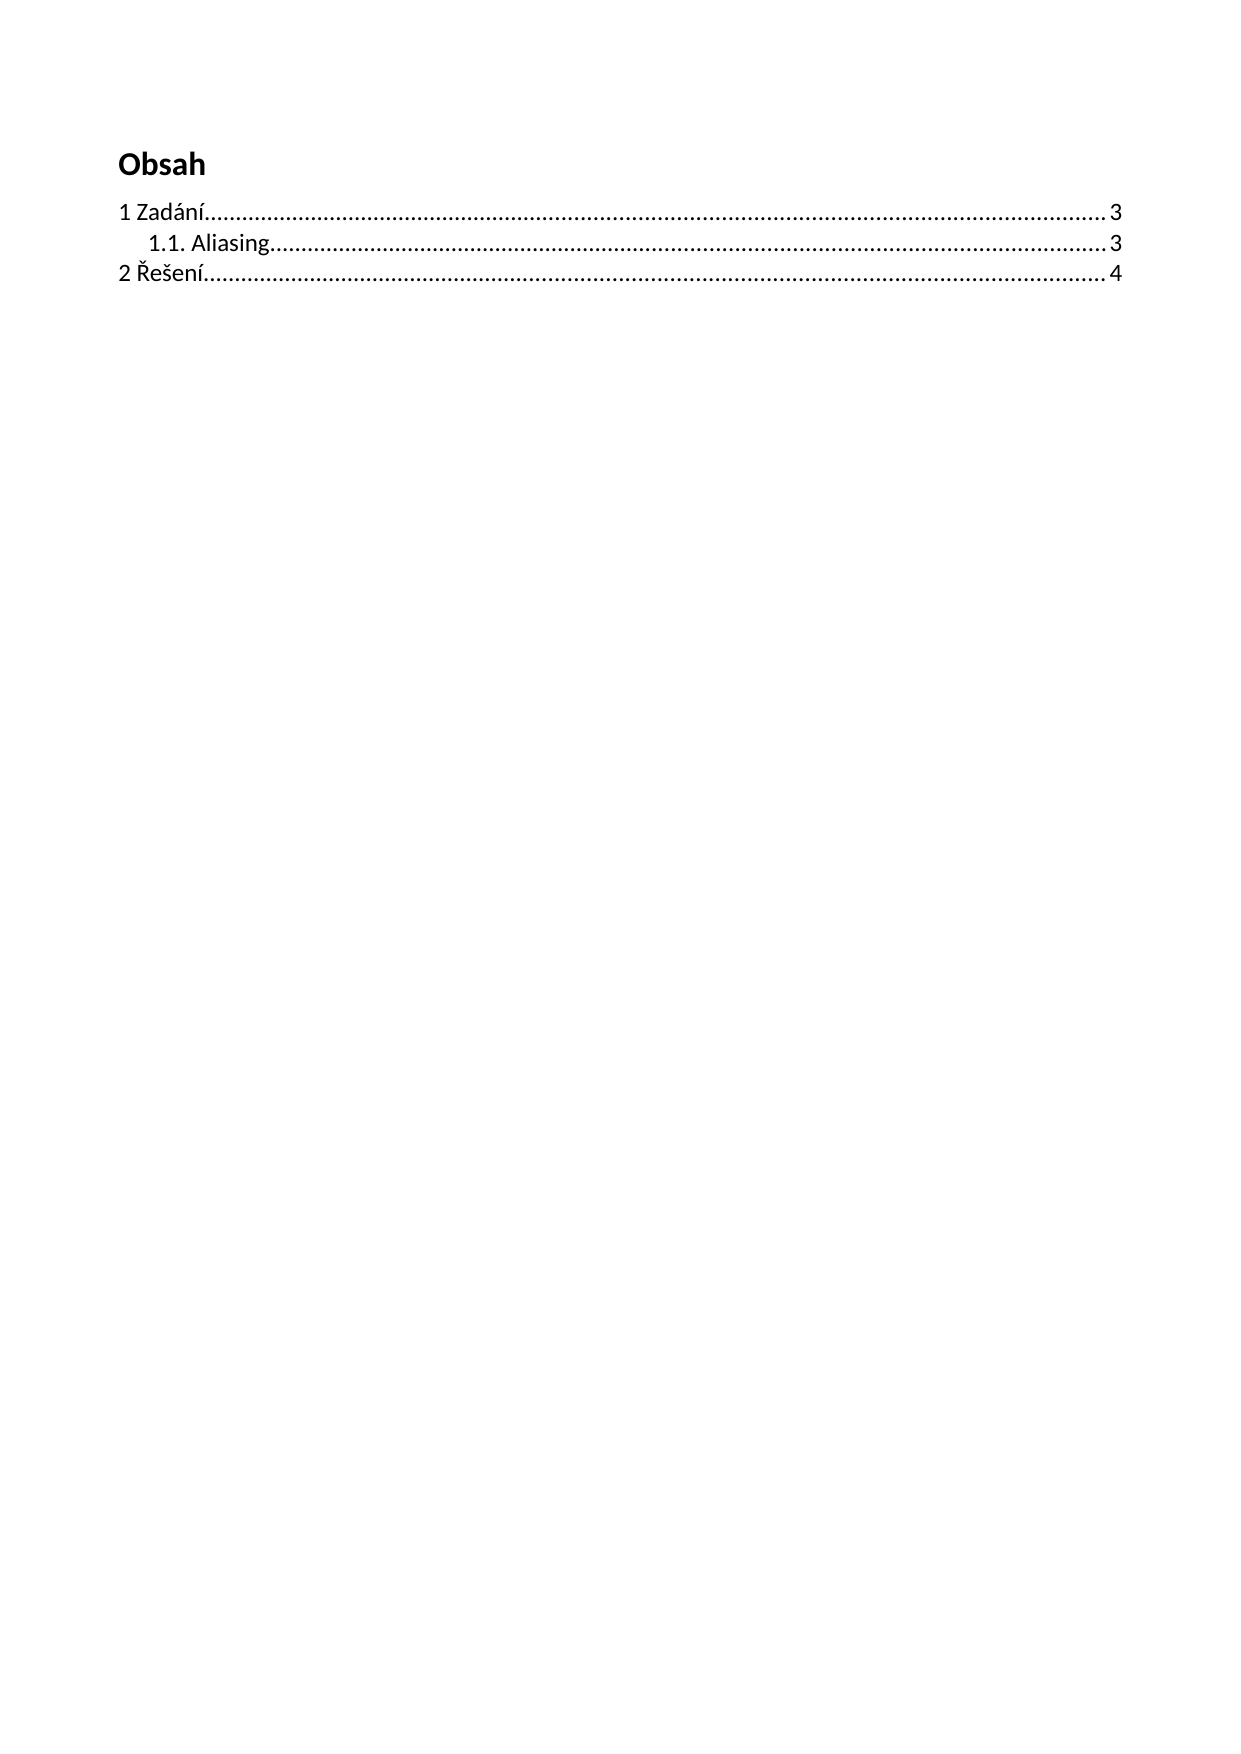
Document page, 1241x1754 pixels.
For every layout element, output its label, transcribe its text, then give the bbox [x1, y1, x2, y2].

text 2 Řešení 4 [118, 257, 1122, 288]
text 1.1. Aliasing 3 [148, 227, 1122, 257]
subtitle Obsah [118, 143, 1122, 184]
text 1 Zadání 3 [118, 196, 1122, 227]
